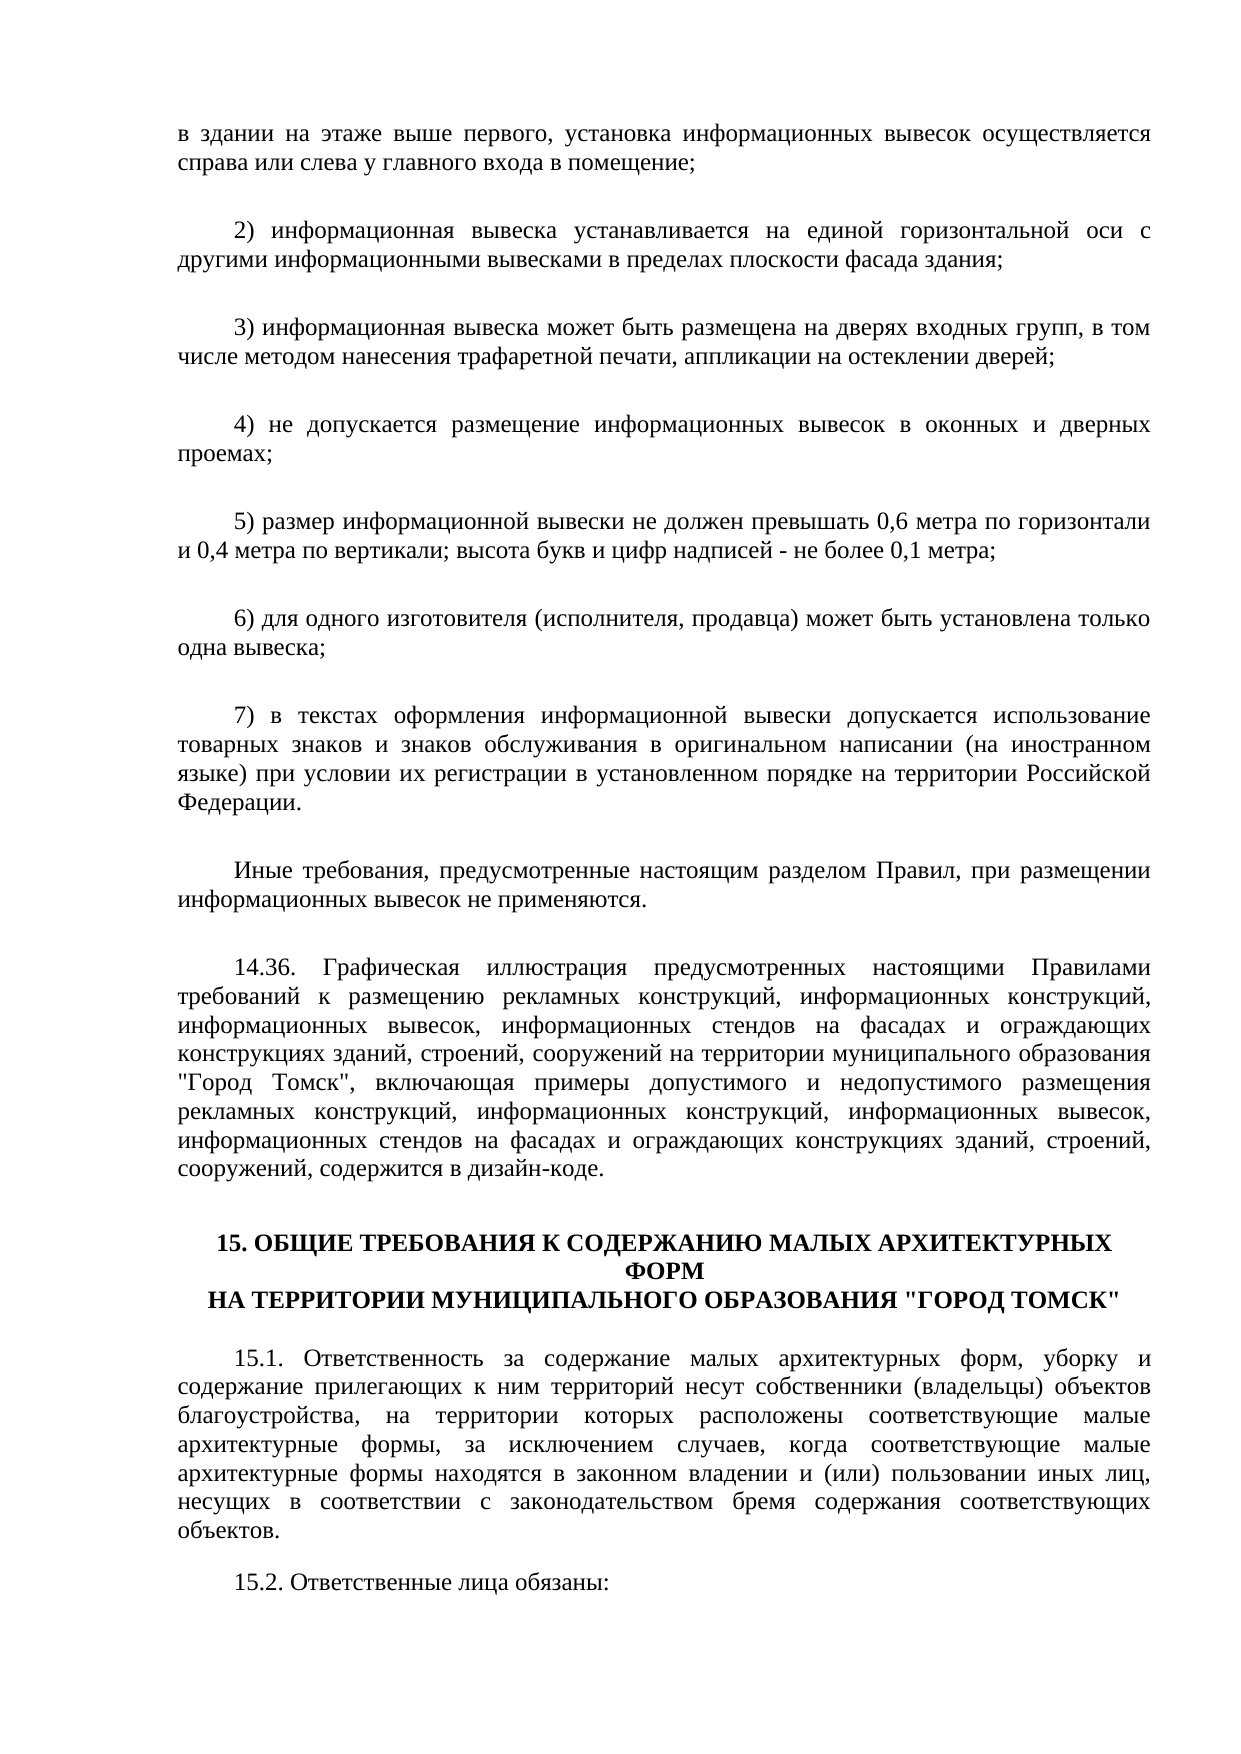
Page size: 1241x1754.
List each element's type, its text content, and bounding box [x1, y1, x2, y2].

text 15.1. Ответственность за содержание малых архитектурных форм, уборку и содержание прилегающих к ним территорий несут собственники (владельцы) объектов благоустройства, на территории которых расположены соответствующие малые архитектурные формы, за исключением случаев, когда соответствующие малые архитектурные формы находятся в законном владении и (или) пользовании иных лиц, несущих в соответствии с законодательством бремя содержания соответствующих объектов. [177, 1343, 1152, 1544]
text 2) информационная вывеска устанавливается на единой горизонтальной оси с другими информационными вывесками в пределах плоскости фасада здания; [177, 215, 1152, 273]
text в здании на этаже выше первого, установка информационных вывесок осуществляется справа или слева у главного входа в помещение; [177, 118, 1152, 176]
text 6) для одного изготовителя (исполнителя, продавца) может быть установлена только одна вывеска; [177, 603, 1152, 661]
title НА ТЕРРИТОРИИ МУНИЦИПАЛЬНОГО ОБРАЗОВАНИЯ "ГОРОД ТОМСК" [177, 1285, 1152, 1314]
text 4) не допускается размещение информационных вывесок в оконных и дверных проемах; [177, 409, 1152, 467]
text Иные требования, предусмотренные настоящим разделом Правил, при размещении информационных вывесок не применяются. [177, 855, 1152, 913]
title 15. ОБЩИЕ ТРЕБОВАНИЯ К СОДЕРЖАНИЮ МАЛЫХ АРХИТЕКТУРНЫХ ФОРМ [177, 1228, 1152, 1285]
text 3) информационная вывеска может быть размещена на дверях входных групп, в том числе методом нанесения трафаретной печати, аппликации на остеклении дверей; [177, 312, 1152, 370]
text 7) в текстах оформления информационной вывески допускается использование товарных знаков и знаков обслуживания в оригинальном написании (на иностранном языке) при условии их регистрации в установленном порядке на территории Российской Федерации. [177, 701, 1152, 816]
text 15.2. Ответственные лица обязаны: [177, 1567, 1152, 1596]
text 14.36. Графическая иллюстрация предусмотренных настоящими Правилами требований к размещению рекламных конструкций, информационных конструкций, информационных вывесок, информационных стендов на фасадах и ограждающих конструкциях зданий, строений, сооружений на территории муниципального образования "Город Томск", включающая примеры допустимого и недопустимого размещения рекламных конструкций, информационных конструкций, информационных вывесок, информационных стендов на фасадах и ограждающих конструкциях зданий, строений, сооружений, содержится в дизайн-коде. [177, 952, 1152, 1182]
text 5) размер информационной вывески не должен превышать 0,6 метра по горизонтали и 0,4 метра по вертикали; высота букв и цифр надписей - не более 0,1 метра; [177, 506, 1152, 564]
